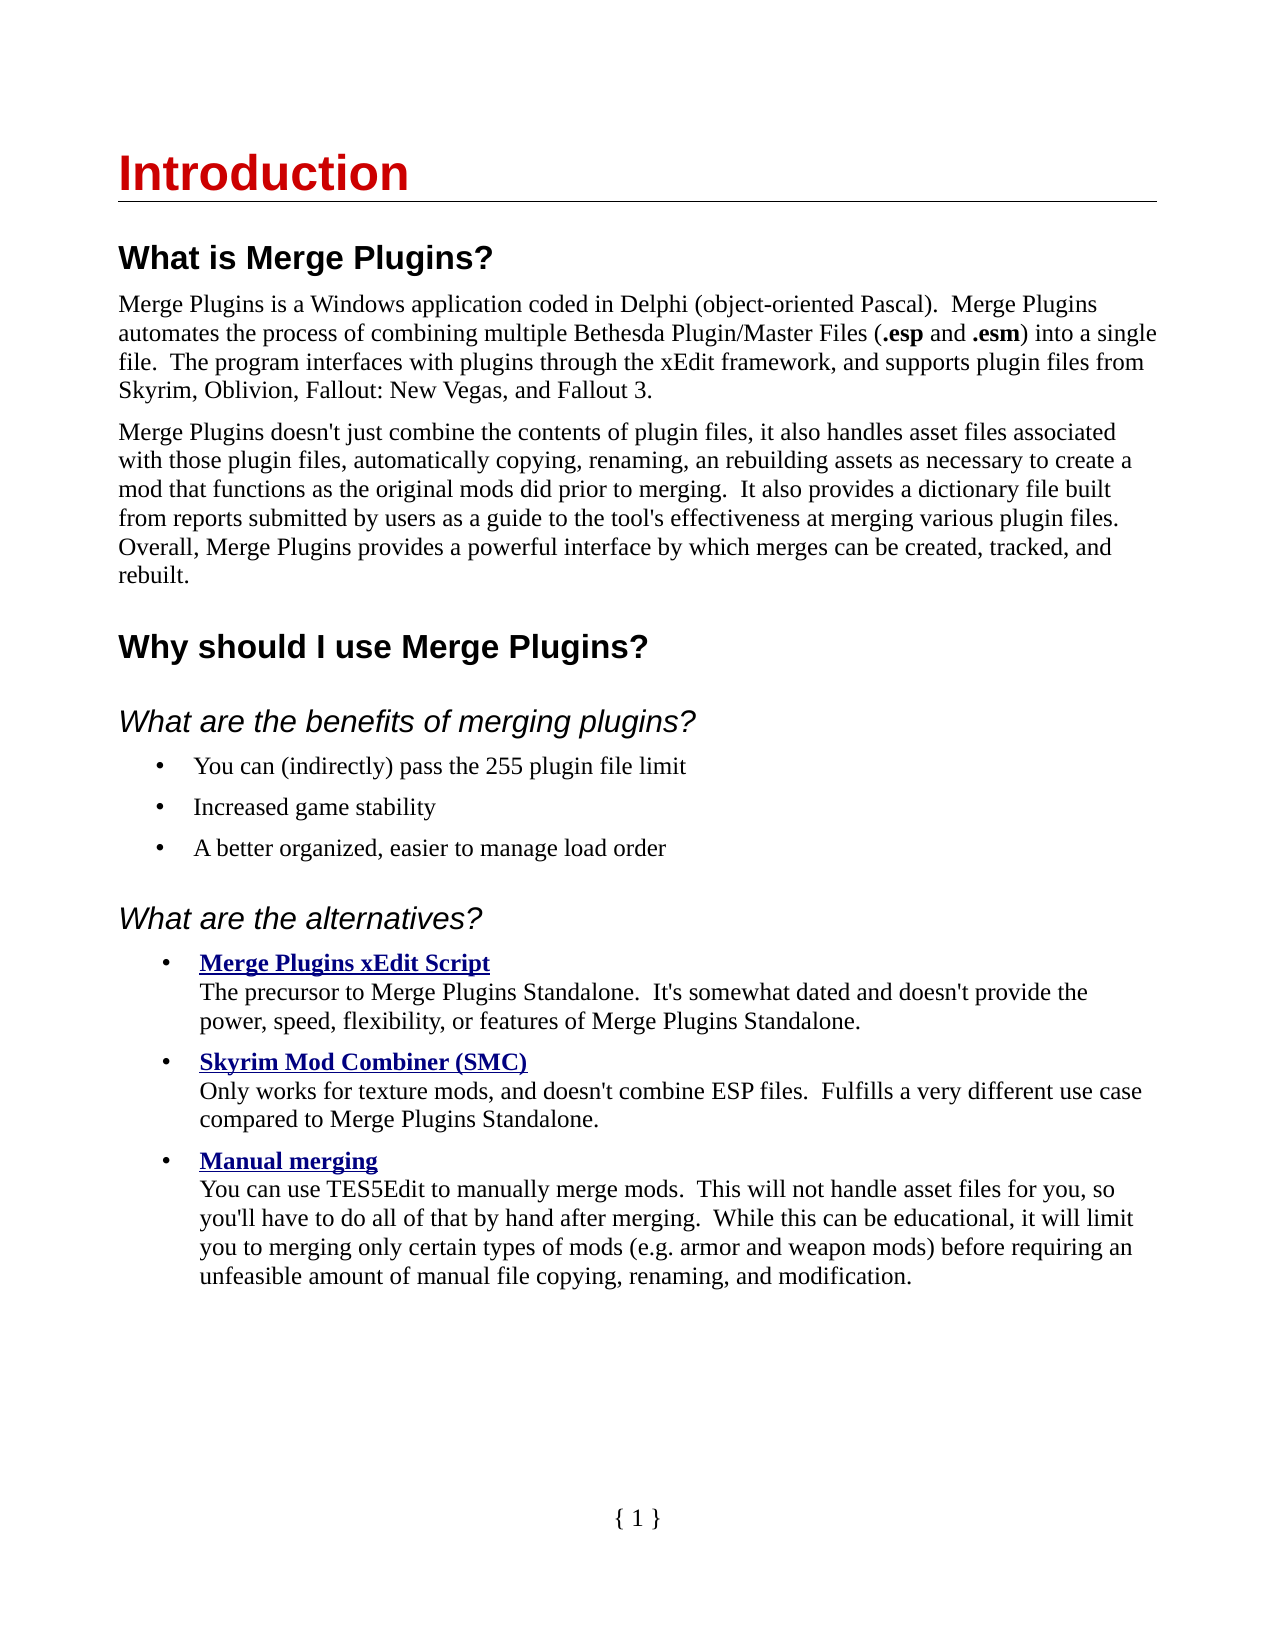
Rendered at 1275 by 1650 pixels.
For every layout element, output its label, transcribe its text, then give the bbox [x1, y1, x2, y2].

subtitle Introduction [118, 143, 1157, 201]
list Merge Plugins xEdit Script The precursor to Merge Plugins Standalone. It's somewhat dated and doesn't provide the power, speed, flexibility, or features of Merge Plugins Standalone. [162, 948, 1157, 1034]
subtitle What is Merge Plugins? [118, 238, 1157, 277]
subtitle Why should I use Merge Plugins? [118, 627, 1157, 665]
text Merge Plugins is a Windows application coded in Delphi (object-oriented Pascal). Merge Plugins automates the process of combining multiple Bethesda Plugin/Master Files (.esp and .esm) into a single file. The program interfaces with plugins through the xEdit framework, and supports plugin files from Skyrim, Oblivion, Fallout: New Vegas, and Fallout 3. [118, 289, 1157, 404]
subtitle What are the alternatives? [118, 900, 1157, 936]
list Skyrim Mod Combiner (SMC) Only works for texture mods, and doesn't combine ESP files. Fulfills a very different use case compared to Merge Plugins Standalone. [162, 1047, 1157, 1133]
list A better organized, easier to manage load order [156, 833, 1157, 862]
text Merge Plugins doesn't just combine the contents of plugin files, it also handles asset files associated with those plugin files, automatically copying, renaming, an rebuilding assets as necessary to create a mod that functions as the original mods did prior to merging. It also provides a dictionary file built from reports submitted by users as a guide to the tool's effectiveness at merging various plugin files. Overall, Merge Plugins provides a powerful interface by which merges can be created, tracked, and rebuilt. [118, 417, 1157, 589]
list Increased game stability [156, 792, 1157, 821]
list Manual merging You can use TES5Edit to manually merge mods. This will not handle asset files for you, so you'll have to do all of that by hand after merging. While this can be educational, it will limit you to merging only certain types of mods (e.g. armor and weapon mods) before requiring an unfeasible amount of manual file copying, renaming, and modification. [162, 1146, 1157, 1289]
list You can (indirectly) pass the 255 plugin file limit [156, 751, 1157, 780]
subtitle What are the benefits of merging plugins? [118, 703, 1157, 738]
